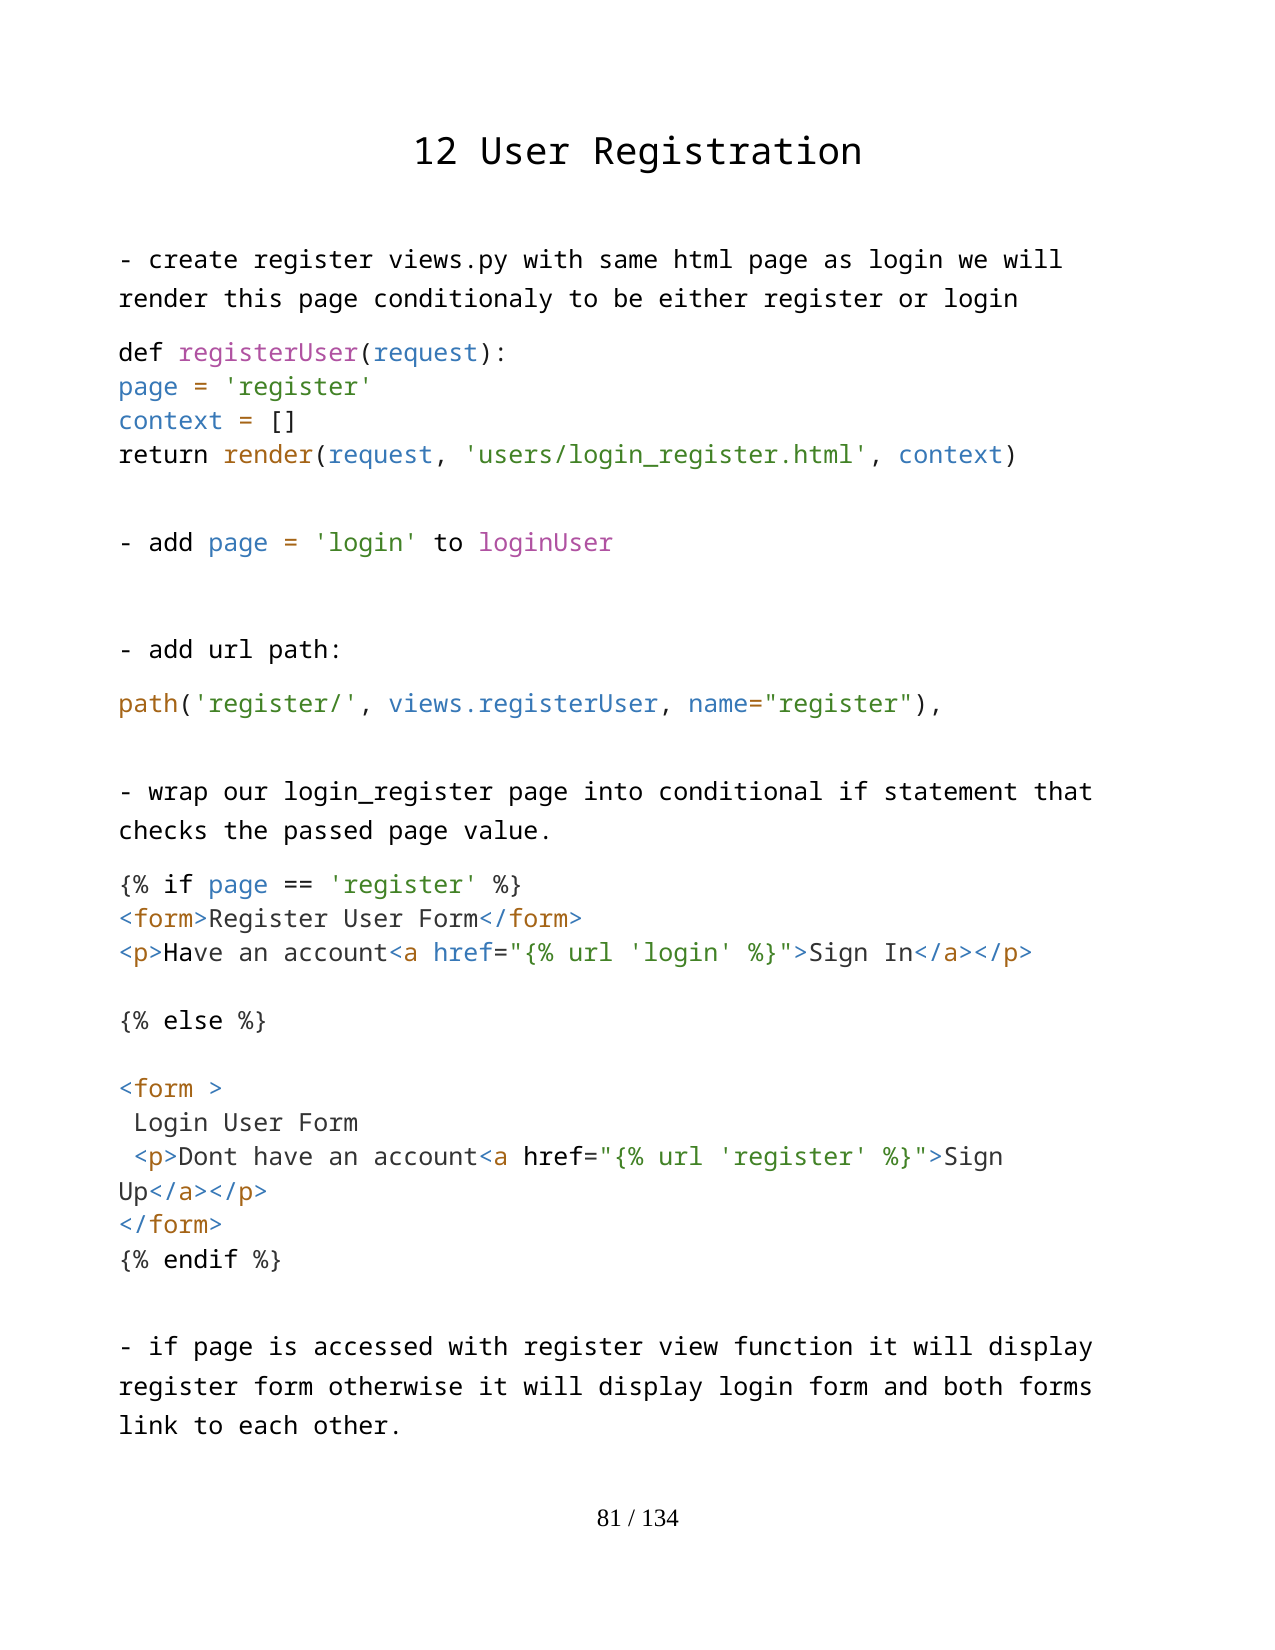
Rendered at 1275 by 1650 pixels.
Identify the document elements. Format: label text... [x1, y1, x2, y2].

text context = [] [118, 403, 1157, 437]
text <form > [118, 1071, 1157, 1105]
text {% if page == 'register' %} [118, 867, 1157, 901]
text </form> [118, 1207, 1157, 1241]
text <p>Have an account<a href="{% url 'login' %}">Sign In</a></p> [118, 935, 1157, 969]
text - add page = 'login' to loginUser [118, 524, 1157, 559]
text {% endif %} [118, 1241, 1157, 1275]
subtitle 12 User Registration [118, 124, 1157, 175]
text <p>Dont have an account<a href="{% url 'register' %}">Sign Up</a></p> [118, 1139, 1157, 1207]
text def registerUser(request): [118, 334, 1157, 369]
text - create register views.py with same html page as login we will render this page conditionaly to be either register or login [118, 242, 1157, 315]
text path('register/', views.registerUser, name="register"), [118, 686, 1157, 720]
text {% else %} [118, 1003, 1157, 1037]
text - add url path: [118, 632, 1157, 666]
text Login User Form [118, 1105, 1157, 1139]
text - wrap our login_register page into conditional if statement that checks the passed page value. [118, 774, 1157, 847]
text return render(request, 'users/login_register.html', context) [118, 437, 1157, 471]
text - if page is accessed with register view function it will display register form otherwise it will display login form and both forms link to each other. [118, 1329, 1157, 1441]
text <form>Register User Form</form> [118, 901, 1157, 935]
text page = 'register' [118, 369, 1157, 403]
